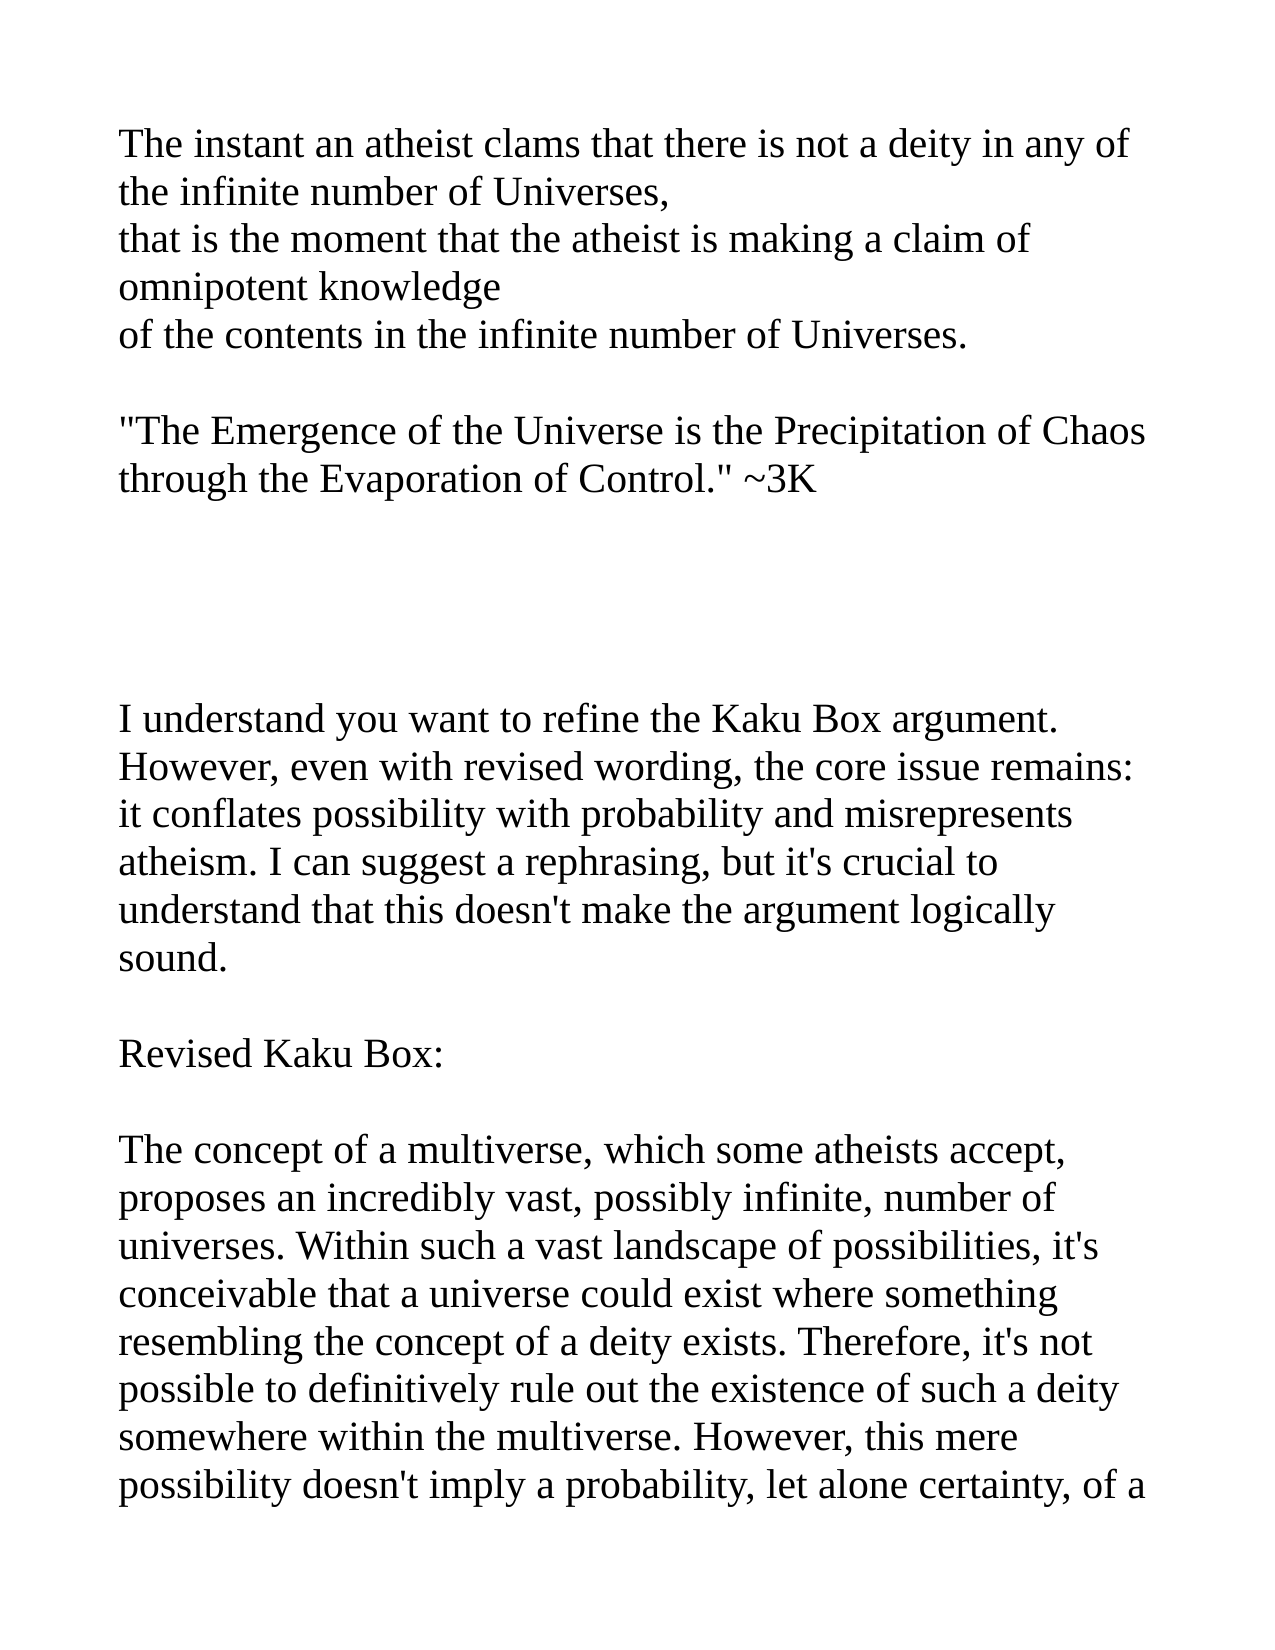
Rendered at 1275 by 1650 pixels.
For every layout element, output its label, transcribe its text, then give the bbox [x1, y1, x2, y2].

text "The Emergence of the Universe is the Precipitation of Chaos through the Evaporation of Control." ~3K [118, 406, 1157, 501]
text The instant an atheist clams that there is not a deity in any of the infinite number of Universes, [118, 118, 1157, 214]
text that is the moment that the atheist is making a claim of omnipotent knowledge [118, 214, 1157, 310]
text The concept of a multiverse, which some atheists accept, proposes an incredibly vast, possibly infinite, number of universes. Within such a vast landscape of possibilities, it's conceivable that a universe could exist where something resembling the concept of a deity exists. Therefore, it's not possible to definitively rule out the existence of such a deity somewhere within the multiverse. However, this mere possibility doesn't imply a probability, let alone certainty, of a [118, 1124, 1157, 1508]
text of the contents in the infinite number of Universes. [118, 310, 1157, 358]
text Revised Kaku Box: [118, 1028, 1157, 1076]
text I understand you want to refine the Kaku Box argument. However, even with revised wording, the core issue remains: it conflates possibility with probability and misrepresents atheism. I can suggest a rephrasing, but it's crucial to understand that this doesn't make the argument logically sound. [118, 693, 1157, 981]
